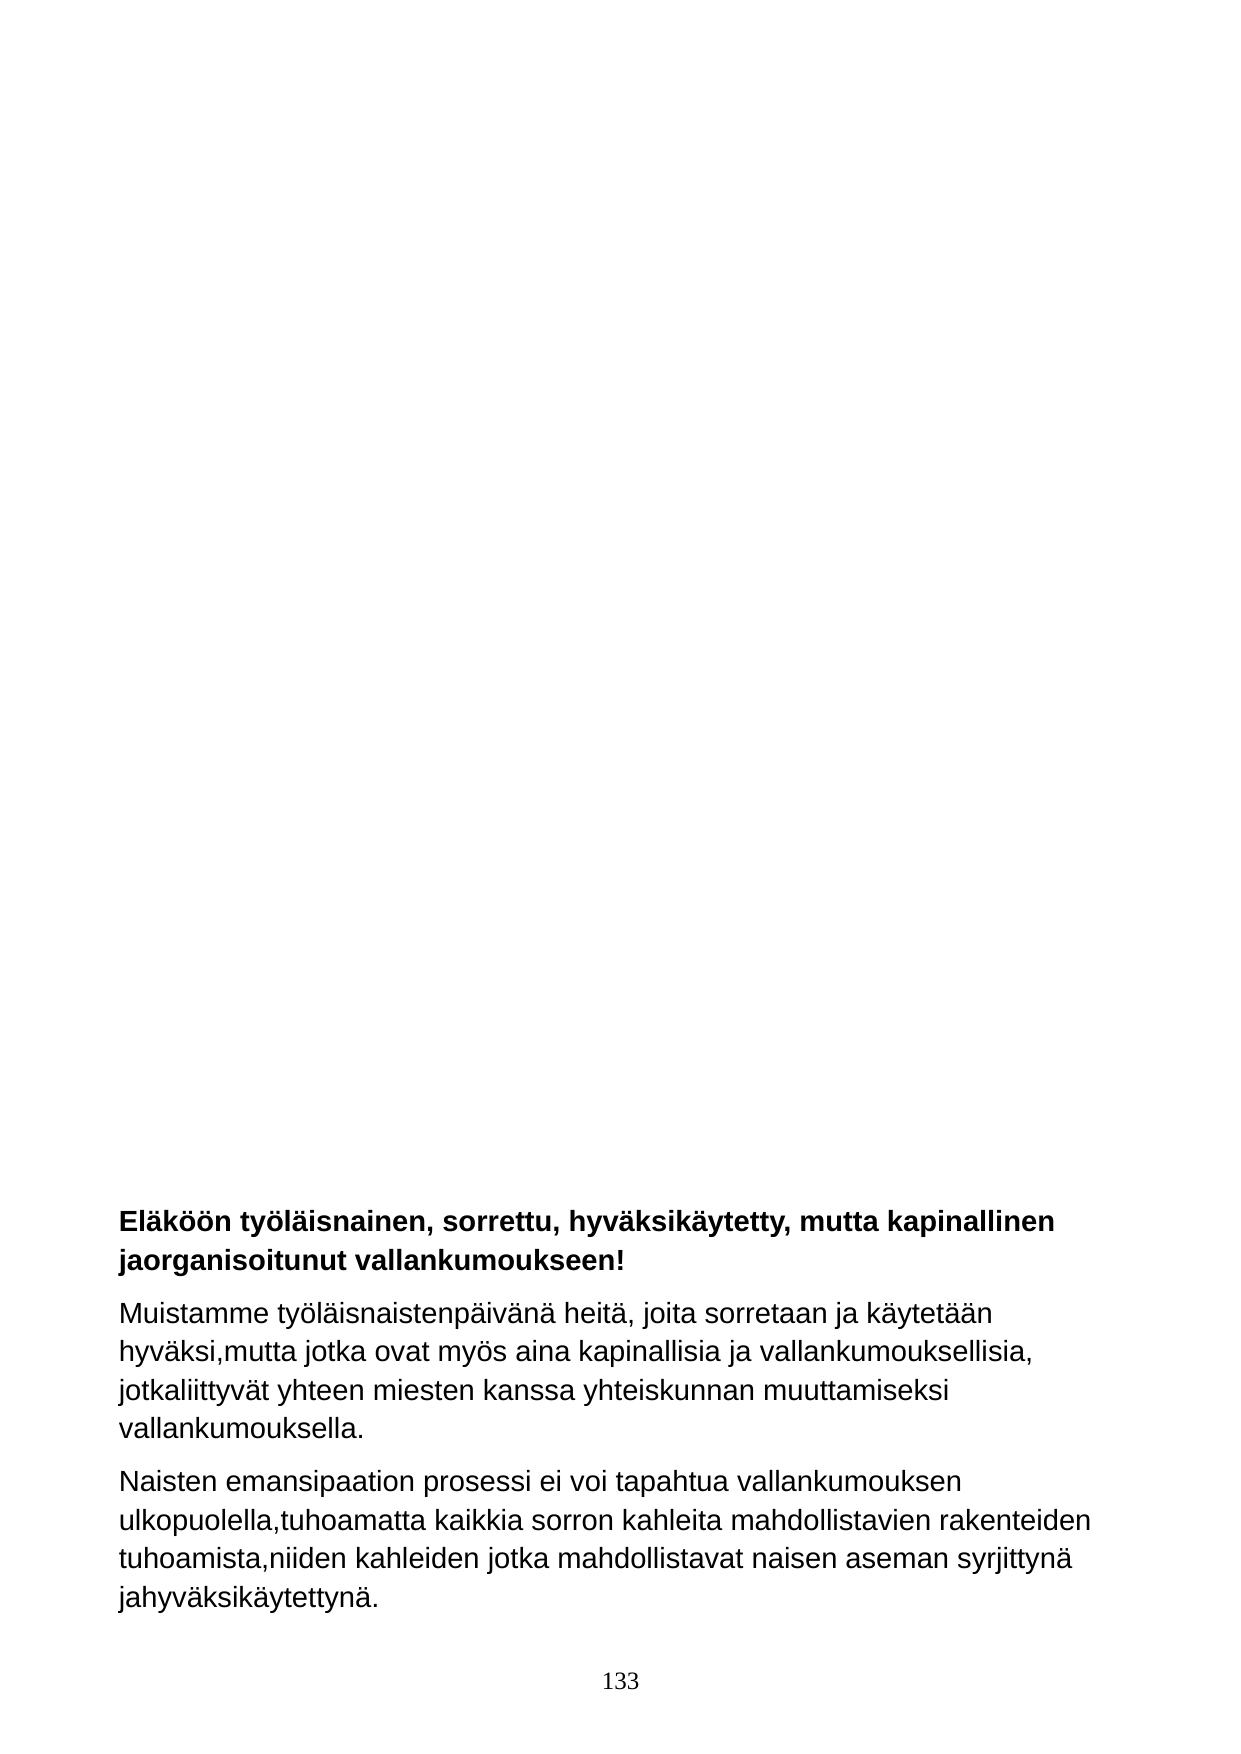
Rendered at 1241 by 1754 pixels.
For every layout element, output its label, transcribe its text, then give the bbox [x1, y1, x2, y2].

text Muistamme työläisnaistenpäivänä heitä, joita sorretaan ja käytetään hyväksi,mutta jotka ovat myös aina kapinallisia ja vallankumouksellisia, jotkaliittyvät yhteen miesten kanssa yhteiskunnan muuttamiseksi vallankumouksella. [118, 1296, 1122, 1445]
text Naisten emansipaation prosessi ei voi tapahtua vallankumouksen ulkopuolella,tuhoamatta kaikkia sorron kahleita mahdollistavien rakenteiden tuhoamista,niiden kahleiden jotka mahdollistavat naisen aseman syrjittynä jahyväksikäytettynä. [118, 1464, 1122, 1614]
text Eläköön työläisnainen, sorrettu, hyväksikäytetty, mutta kapinallinen jaorganisoitunut vallankumoukseen! [118, 1204, 1122, 1276]
